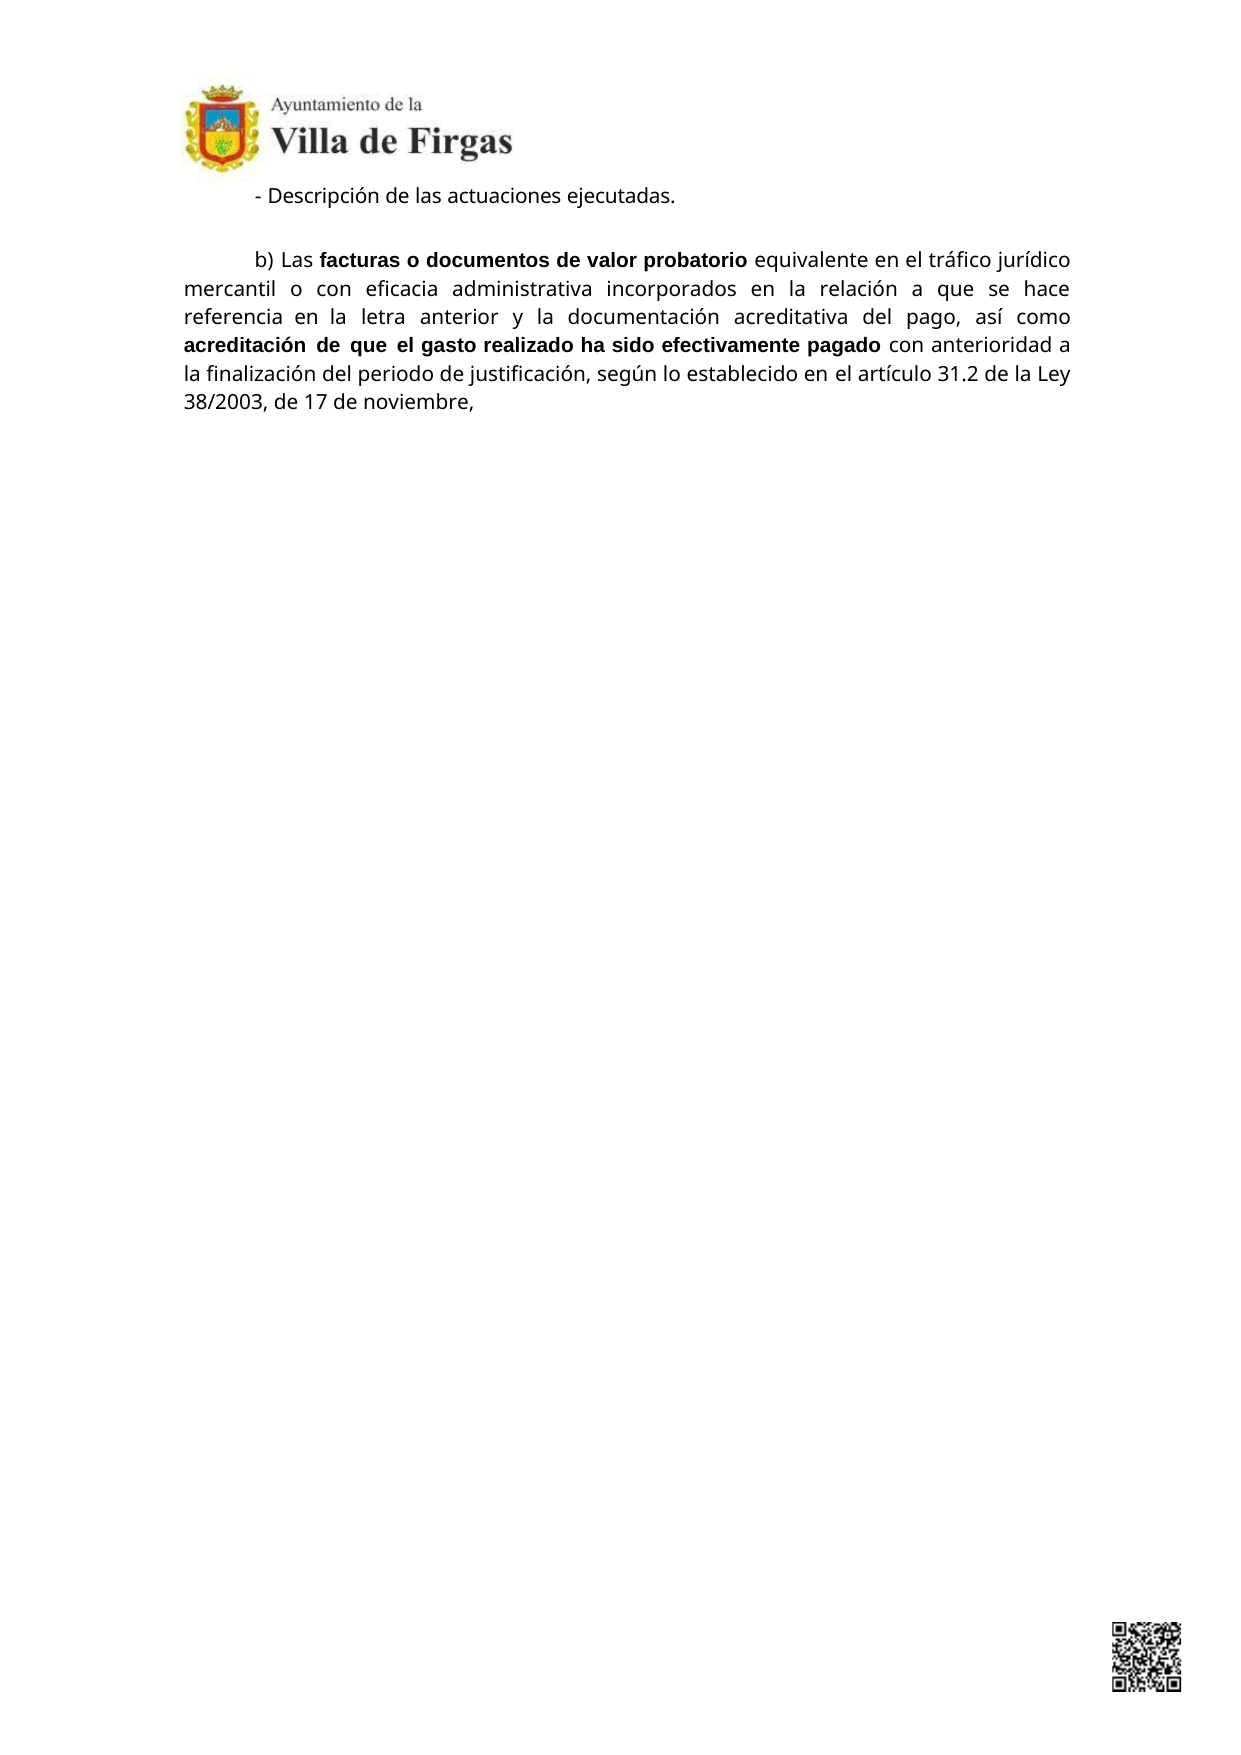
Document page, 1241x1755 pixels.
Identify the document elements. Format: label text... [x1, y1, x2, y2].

list Descripción de las actuaciones ejecutadas. [254, 181, 1196, 210]
list Las facturas o documentos de valor probatorio equivalente en el tráfico jurídico mercantil o con eficacia administrativa incorporados en la relación a que se hace referencia en la letra anterior y la documentación acreditativa del pago, así como acreditación de que el gasto realizado ha sido efectivamente pagado con anterioridad a la finalización del periodo de justificación, según lo establecido en el artículo 31.2 de la Ley 38/2003, de 17 de noviembre, [183, 245, 1071, 416]
